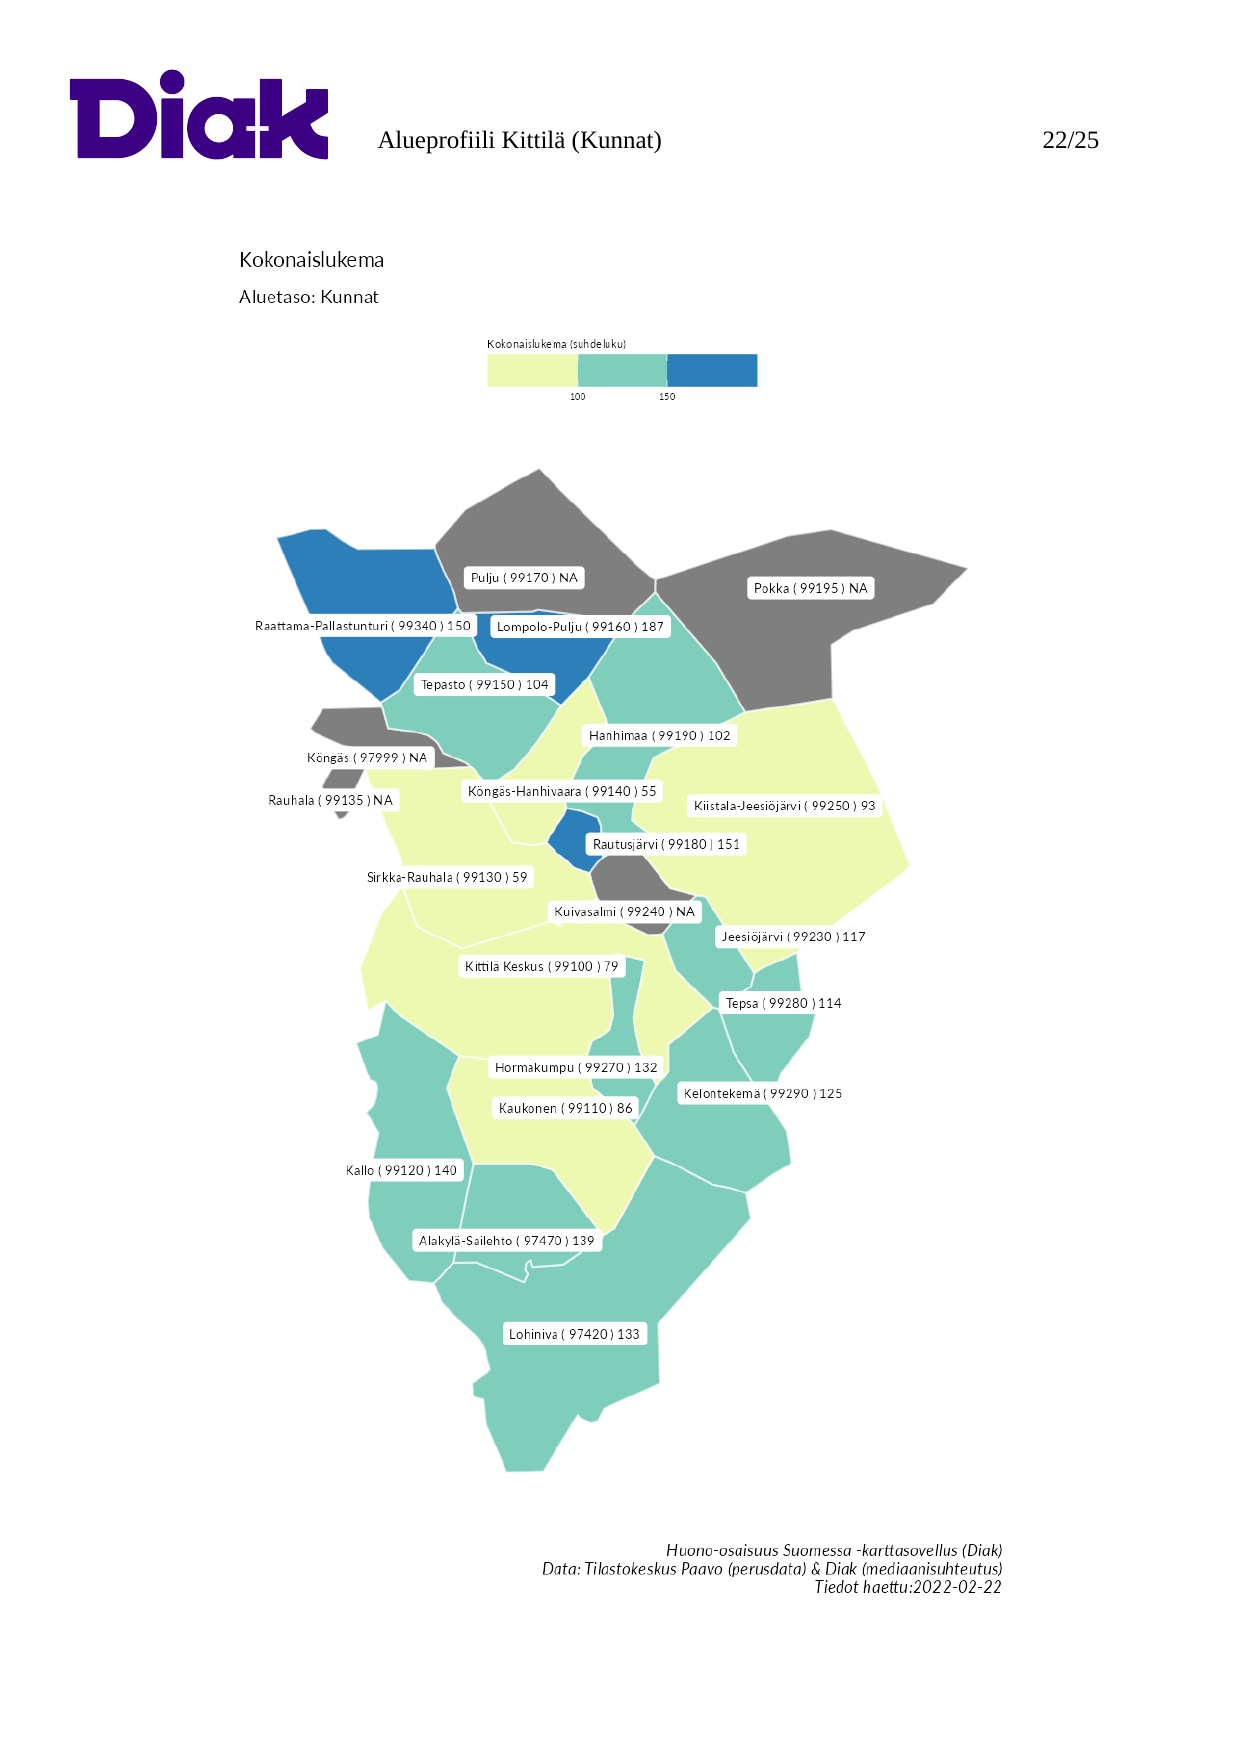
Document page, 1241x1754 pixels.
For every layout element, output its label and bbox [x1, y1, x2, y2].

picture [61, 196, 1179, 1651]
